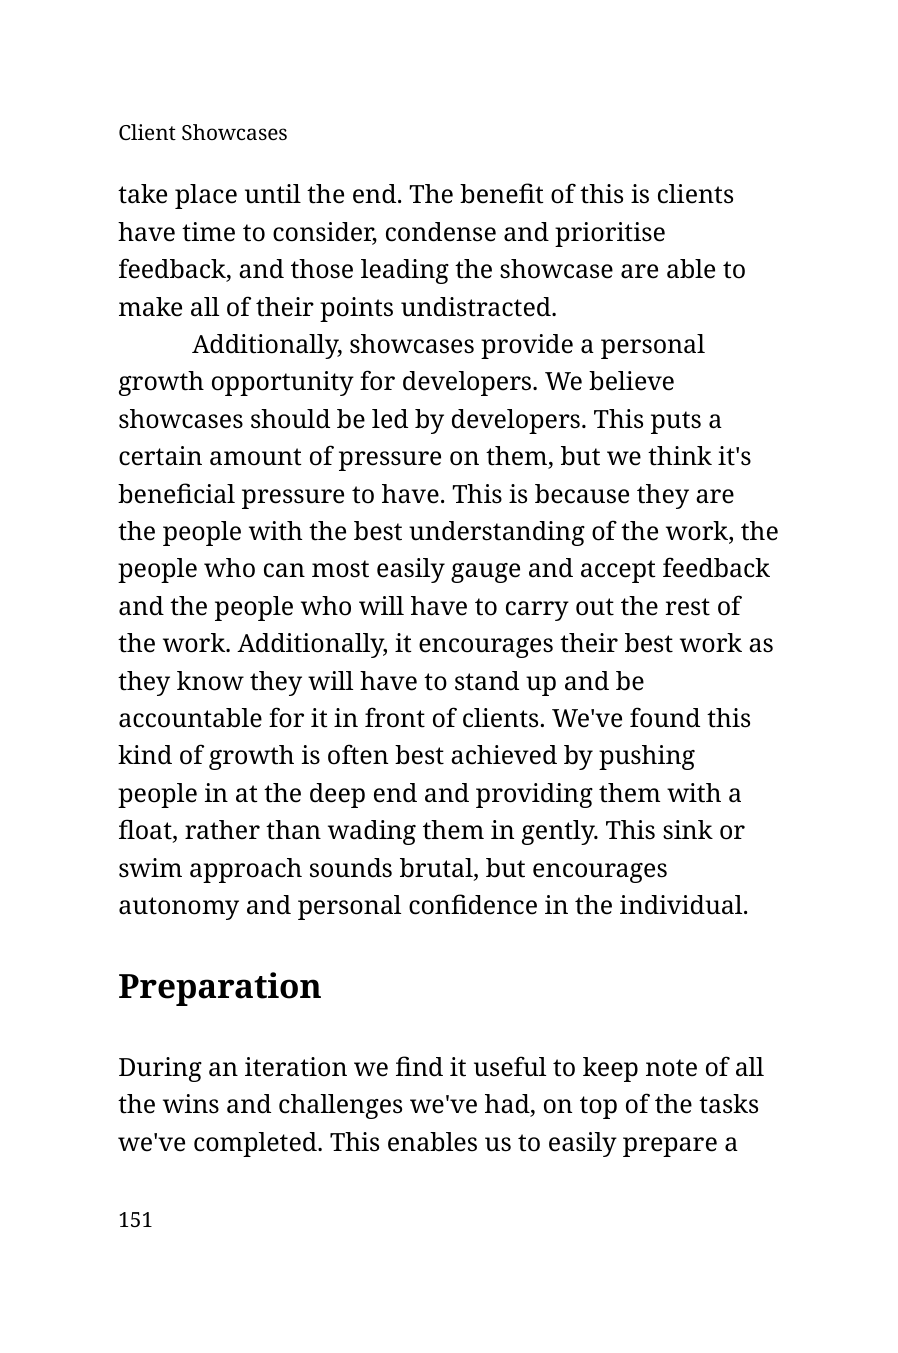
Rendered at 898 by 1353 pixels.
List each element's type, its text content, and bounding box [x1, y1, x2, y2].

text During an iteration we find it useful to keep note of all the wins and challenges we've had, on top of the tasks we've completed. This enables us to easily prepare a [118, 1050, 779, 1158]
text take place until the end. The benefit of this is clients have time to consider, condense and prioritise feedback, and those leading the showcase are able to make all of their points undistracted. [118, 177, 779, 323]
text Additionally, showcases provide a personal growth opportunity for developers. We believe showcases should be led by developers. This puts a certain amount of pressure on them, but we think it's beneficial pressure to have. This is because they are the people with the best understanding of the work, the people who can most easily gauge and accept feedback and the people who will have to carry out the rest of the work. Additionally, it encourages their best work as they know they will have to stand up and be accountable for it in front of clients. We've found this kind of growth is often best achieved by pushing people in at the deep end and providing them with a float, rather than wading them in gently. This sink or swim approach sounds brutal, but encourages autonomy and personal confidence in the individual. [118, 327, 779, 922]
subtitle Preparation [118, 962, 779, 1008]
